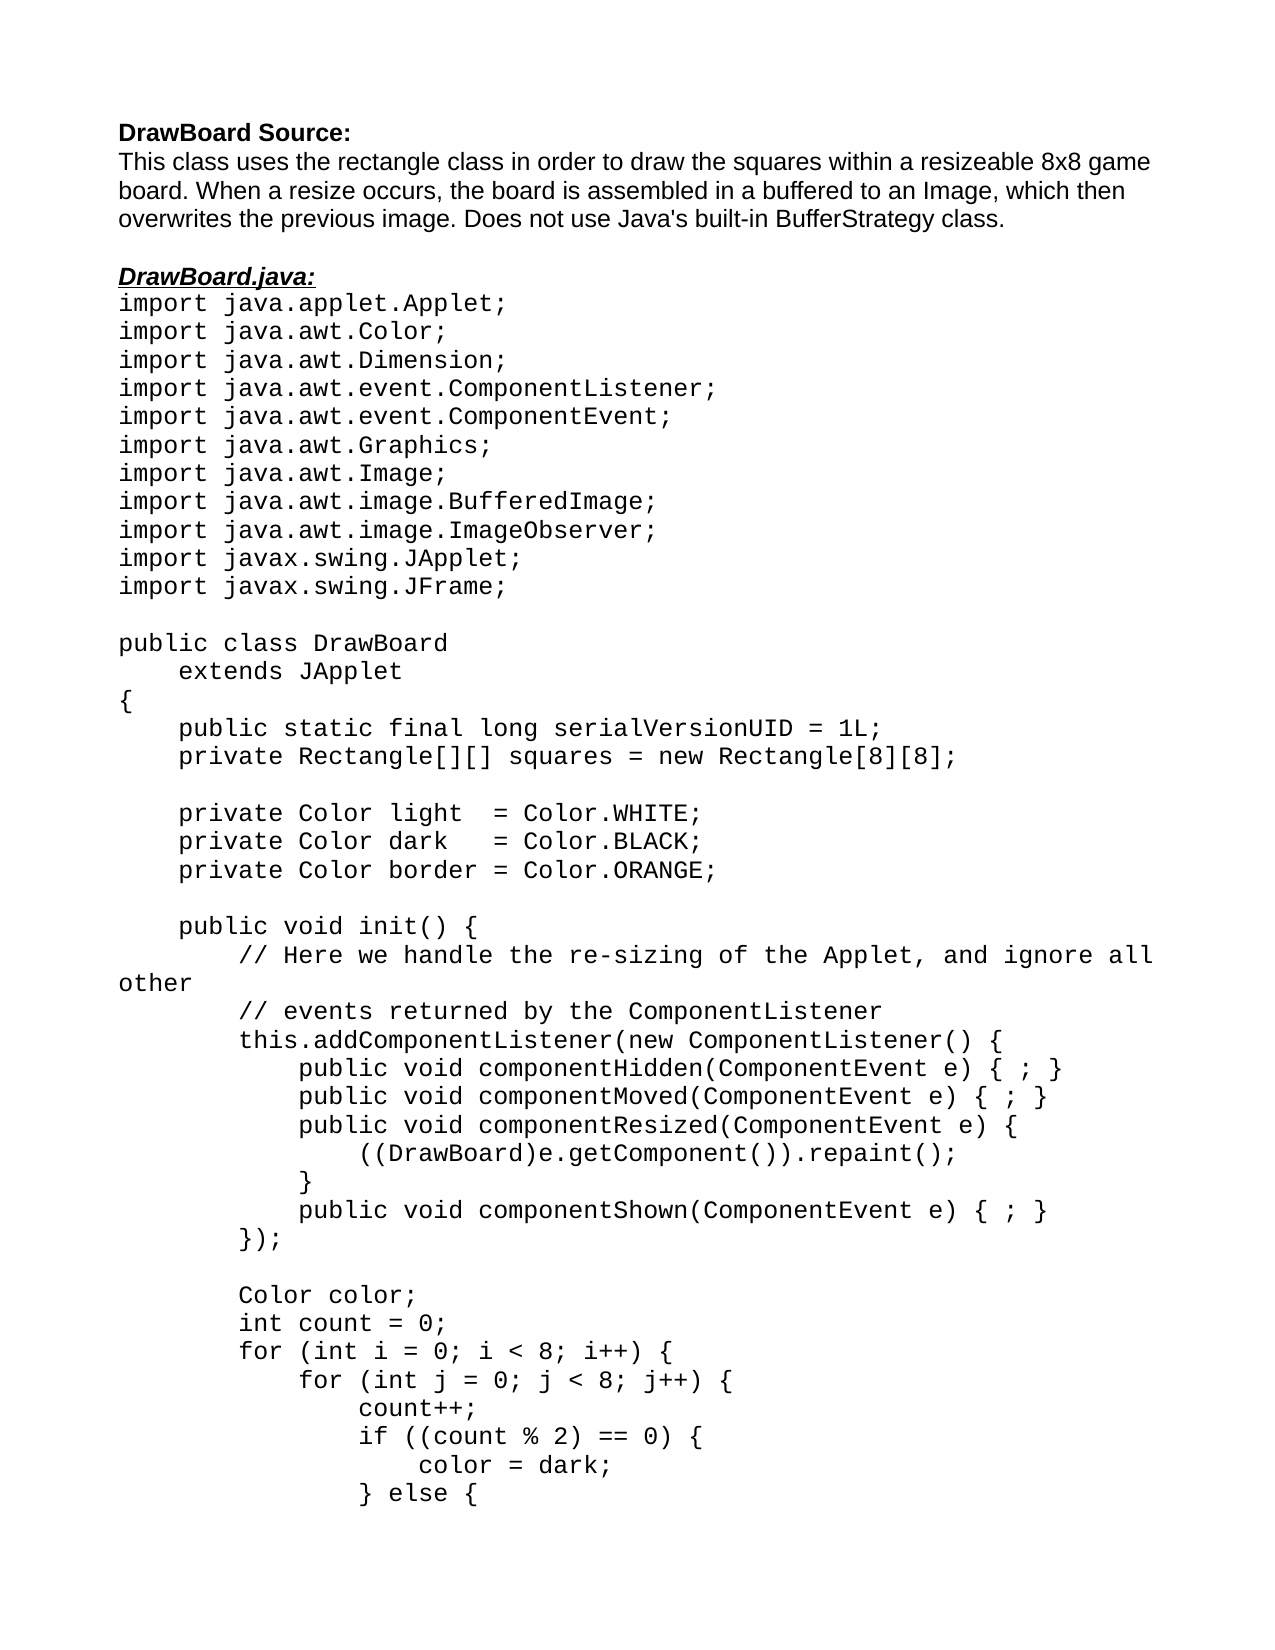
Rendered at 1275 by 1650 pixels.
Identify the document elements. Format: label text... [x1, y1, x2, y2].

text DrawBoard.java: [118, 262, 1157, 291]
text import java.awt.image.BufferedImage; [118, 489, 1157, 517]
text }); [118, 1226, 1157, 1254]
text public void componentShown(ComponentEvent e) { ; } [118, 1197, 1157, 1226]
text Color color; [118, 1282, 1157, 1311]
text private Color light = Color.WHITE; [118, 801, 1157, 829]
text import java.awt.Color; [118, 319, 1157, 347]
text import java.awt.Dimension; [118, 347, 1157, 376]
text public static final long serialVersionUID = 1L; [118, 716, 1157, 744]
text this.addComponentListener(new ComponentListener() { [118, 1027, 1157, 1056]
text public void componentResized(ComponentEvent e) { [118, 1112, 1157, 1141]
text public void componentHidden(ComponentEvent e) { ; } [118, 1056, 1157, 1084]
text count++; [118, 1396, 1157, 1424]
text private Color dark = Color.BLACK; [118, 829, 1157, 857]
text public void init() { [118, 914, 1157, 942]
text public void componentMoved(ComponentEvent e) { ; } [118, 1084, 1157, 1112]
text if ((count % 2) == 0) { [118, 1424, 1157, 1452]
text for (int j = 0; j < 8; j++) { [118, 1367, 1157, 1396]
text import java.applet.Applet; [118, 291, 1157, 319]
text extends JApplet [118, 659, 1157, 687]
text // events returned by the ComponentListener [118, 999, 1157, 1027]
text import javax.swing.JFrame; [118, 574, 1157, 602]
text import java.awt.Image; [118, 461, 1157, 489]
text This class uses the rectangle class in order to draw the squares within a resizeable 8x8 game board. When a resize occurs, the board is assembled in a buffered to an Image, which then overwrites the previous image. Does not use Java's built-in BufferStrategy class. [118, 147, 1157, 233]
text { [118, 687, 1157, 716]
text public class DrawBoard [118, 631, 1157, 659]
text import java.awt.event.ComponentListener; [118, 376, 1157, 404]
text private Rectangle[][] squares = new Rectangle[8][8]; [118, 744, 1157, 772]
text DrawBoard Source: [118, 118, 1157, 147]
text import javax.swing.JApplet; [118, 546, 1157, 574]
text import java.awt.Graphics; [118, 432, 1157, 461]
text for (int i = 0; i < 8; i++) { [118, 1339, 1157, 1367]
text } else { [118, 1481, 1157, 1509]
text } [118, 1169, 1157, 1197]
text // Here we handle the re-sizing of the Applet, and ignore all other [118, 942, 1157, 999]
text color = dark; [118, 1452, 1157, 1481]
text ((DrawBoard)e.getComponent()).repaint(); [118, 1141, 1157, 1169]
text private Color border = Color.ORANGE; [118, 857, 1157, 886]
text import java.awt.event.ComponentEvent; [118, 404, 1157, 432]
text int count = 0; [118, 1311, 1157, 1339]
text import java.awt.image.ImageObserver; [118, 517, 1157, 546]
